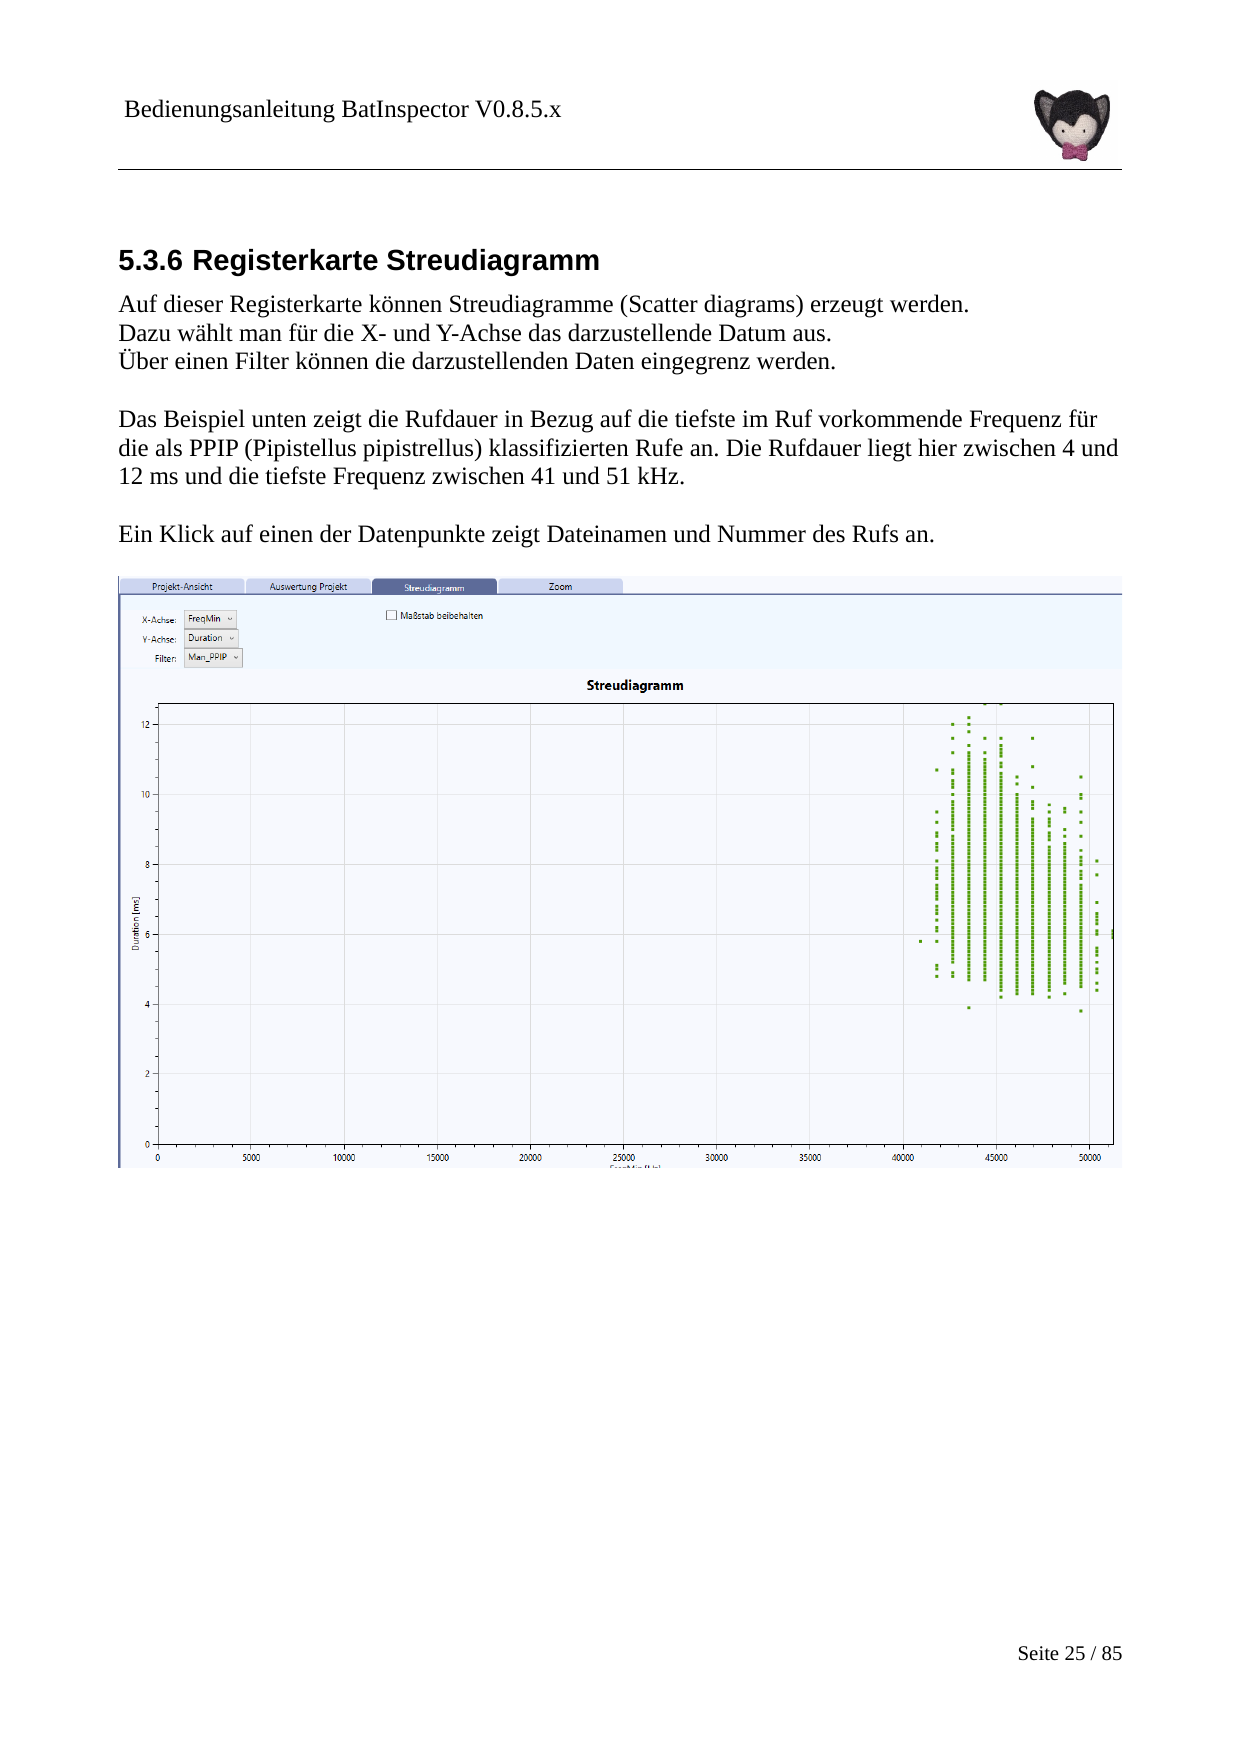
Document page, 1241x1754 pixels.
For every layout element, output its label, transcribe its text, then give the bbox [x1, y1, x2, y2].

text Das Beispiel unten zeigt die Rufdauer in Bezug auf die tiefste im Ruf vorkommende Frequenz für die als PPIP (Pipistellus pipistrellus) klassifizierten Rufe an. Die Rufdauer liegt hier zwischen 4 und 12 ms und die tiefste Frequenz zwischen 41 und 51 kHz. [118, 404, 1122, 490]
subtitle Registerkarte Streudiagramm [118, 243, 1122, 276]
text Ein Klick auf einen der Datenpunkte zeigt Dateinamen und Nummer des Rufs an. [118, 519, 1122, 548]
picture [118, 576, 1123, 1168]
text Dazu wählt man für die X- und Y-Achse das darzustellende Datum aus. [118, 318, 1122, 346]
text Auf dieser Registerkarte können Streudiagramme (Scatter diagrams) erzeugt werden. [118, 289, 1122, 318]
text Über einen Filter können die darzustellenden Daten eingegrenz werden. [118, 346, 1122, 375]
picture [1030, 80, 1119, 169]
